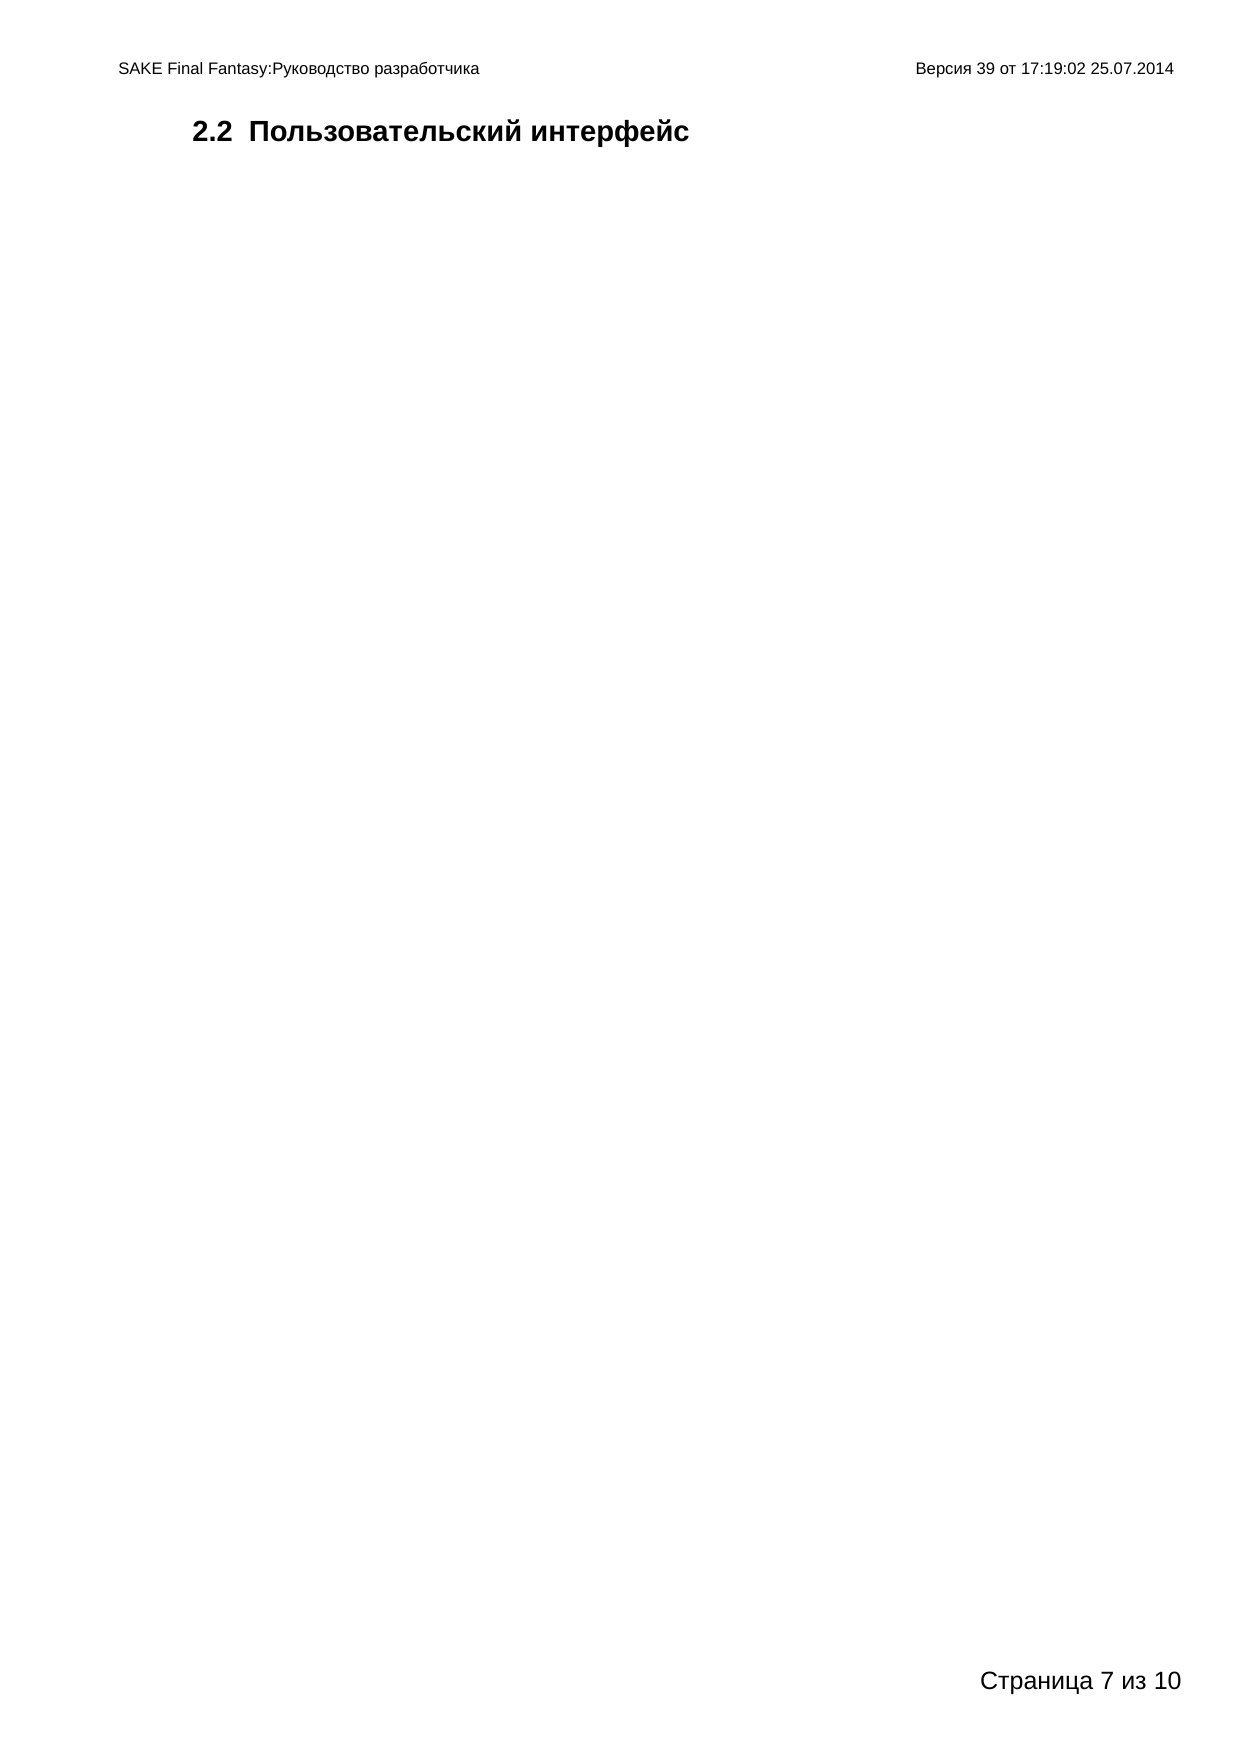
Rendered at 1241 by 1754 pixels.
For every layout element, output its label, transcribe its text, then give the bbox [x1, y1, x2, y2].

subtitle Пользовательский интерфейс [118, 114, 1181, 147]
